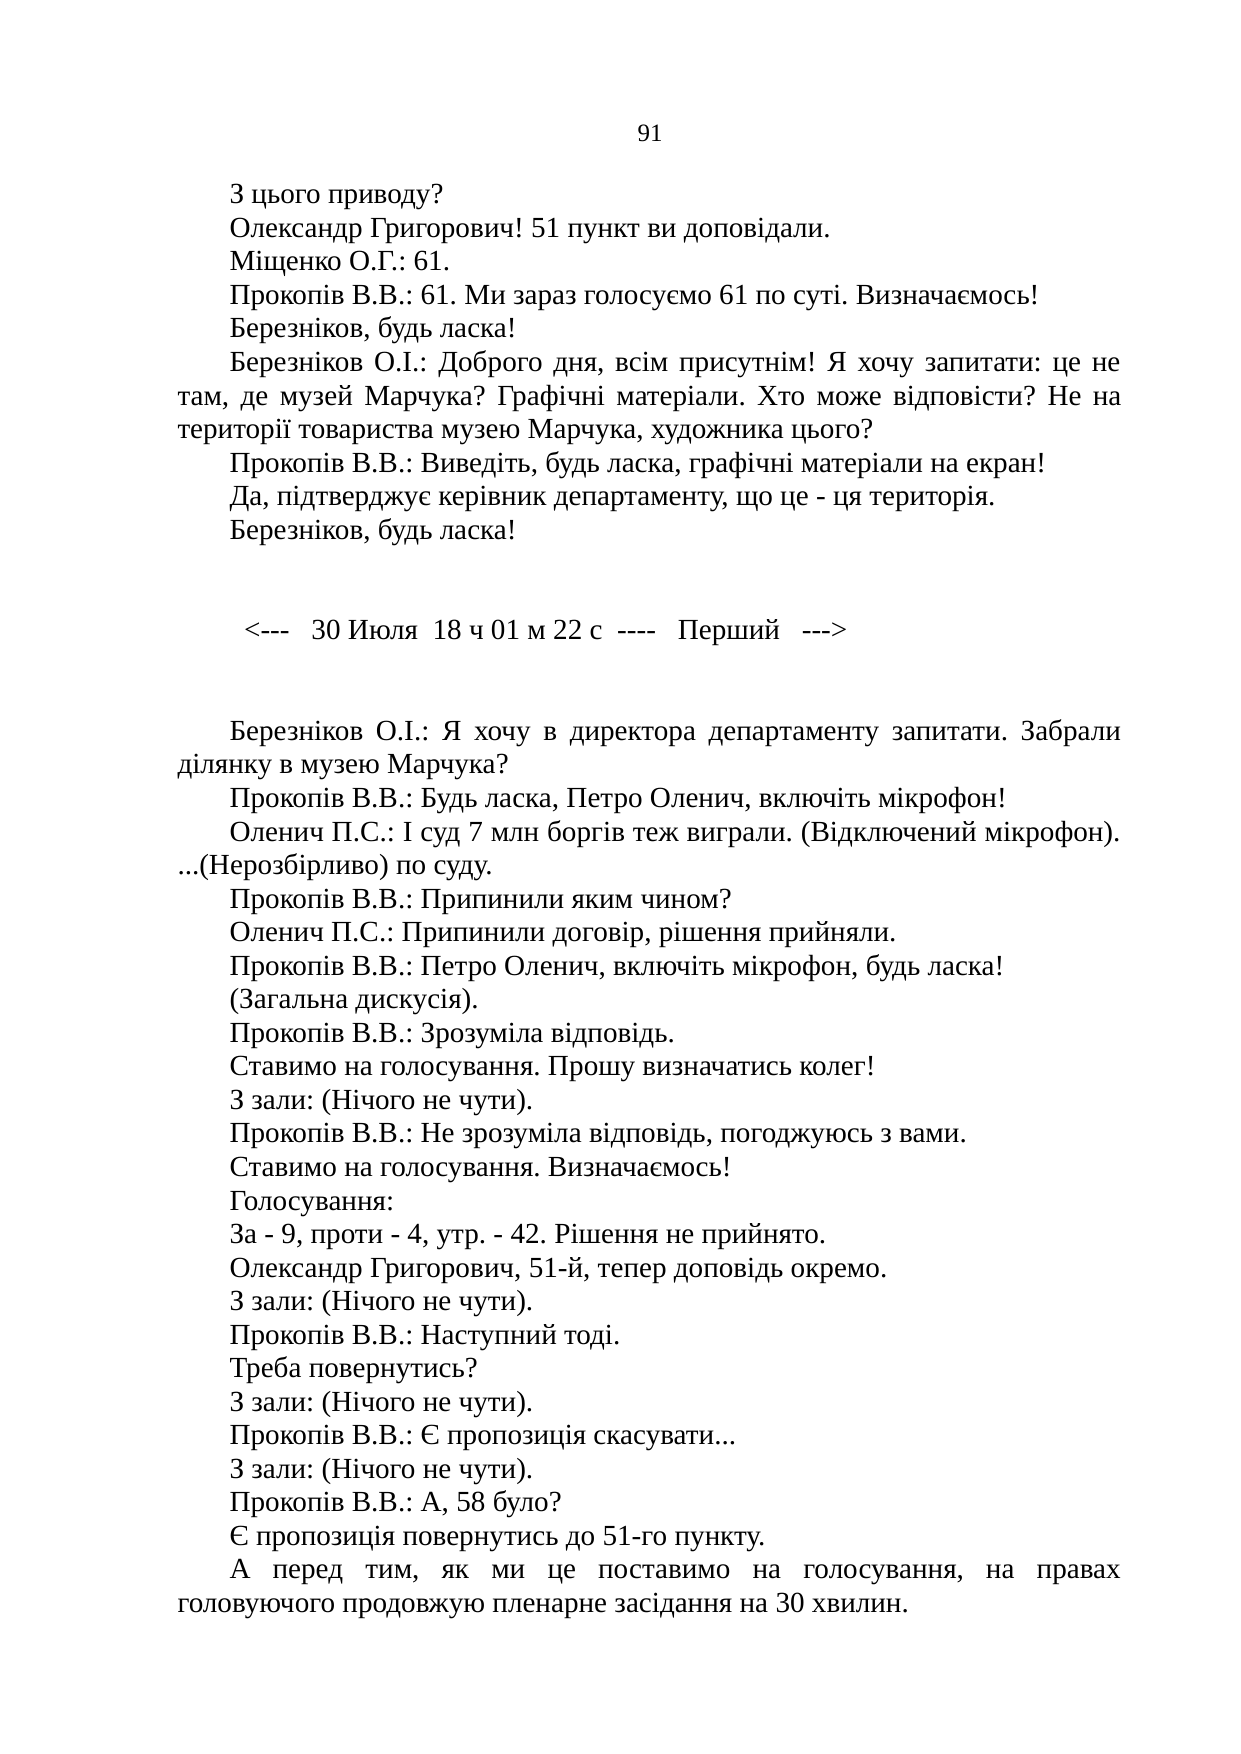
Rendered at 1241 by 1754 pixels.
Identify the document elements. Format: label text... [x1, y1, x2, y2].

text Прокопів В.В.: Виведіть, будь ласка, графічні матеріали на екран! [177, 445, 1122, 478]
text Прокопів В.В.: Петро Оленич, включіть мікрофон, будь ласка! [177, 948, 1122, 981]
text З цього приводу? [177, 176, 1122, 210]
text Олександр Григорович, 51-й, тепер доповідь окремо. [177, 1250, 1122, 1283]
text Да, підтверджує керівник департаменту, що це - ця територія. [177, 478, 1122, 512]
text Оленич П.С.: Припинили договір, рішення прийняли. [177, 914, 1122, 948]
text Березніков, будь ласка! [177, 311, 1122, 344]
text Прокопів В.В.: Припинили яким чином? [177, 881, 1122, 914]
text Олександр Григорович! 51 пункт ви доповідали. [177, 210, 1122, 243]
text <--- 30 Июля 18 ч 01 м 22 с ---- Перший ---> [177, 612, 1122, 646]
text Ставимо на голосування. Прошу визначатись колег! [177, 1048, 1122, 1082]
text З зали: (Нічого не чути). [177, 1384, 1122, 1417]
text Прокопів В.В.: А, 58 було? [177, 1484, 1122, 1518]
text А перед тим, як ми це поставимо на голосування, на правах головуючого продовжую пленарне засідання на 30 хвилин. [177, 1552, 1122, 1619]
text Ставимо на голосування. Визначаємось! [177, 1149, 1122, 1183]
text З зали: (Нічого не чути). [177, 1082, 1122, 1116]
text За - 9, проти - 4, утр. - 42. Рішення не прийнято. [177, 1216, 1122, 1250]
text Березніков, будь ласка! [177, 512, 1122, 545]
text Прокопів В.В.: Наступний тоді. [177, 1317, 1122, 1350]
text З зали: (Нічого не чути). [177, 1283, 1122, 1317]
text Прокопів В.В.: 61. Ми зараз голосуємо 61 по суті. Визначаємось! [177, 277, 1122, 311]
text Прокопів В.В.: Будь ласка, Петро Оленич, включіть мікрофон! [177, 780, 1122, 814]
text Оленич П.С.: І суд 7 млн боргів теж виграли. (Відключений мікрофон). ...(Нерозбірливо) по суду. [177, 814, 1122, 881]
text Голосування: [177, 1183, 1122, 1216]
text З зали: (Нічого не чути). [177, 1451, 1122, 1484]
text Березніков О.І.: Я хочу в директора департаменту запитати. Забрали ділянку в музею Марчука? [177, 713, 1122, 780]
text Прокопів В.В.: Є пропозиція скасувати... [177, 1417, 1122, 1451]
text Міщенко О.Г.: 61. [177, 243, 1122, 277]
text (Загальна дискусія). [177, 981, 1122, 1015]
text Прокопів В.В.: Не зрозуміла відповідь, погоджуюсь з вами. [177, 1116, 1122, 1149]
text Прокопів В.В.: Зрозуміла відповідь. [177, 1015, 1122, 1048]
text Березніков О.І.: Доброго дня, всім присутнім! Я хочу запитати: це не там, де музей Марчука? Графічні матеріали. Хто може відповісти? Не на території товариства музею Марчука, художника цього? [177, 344, 1122, 445]
text Є пропозиція повернутись до 51-го пункту. [177, 1518, 1122, 1552]
text Треба повернутись? [177, 1350, 1122, 1384]
